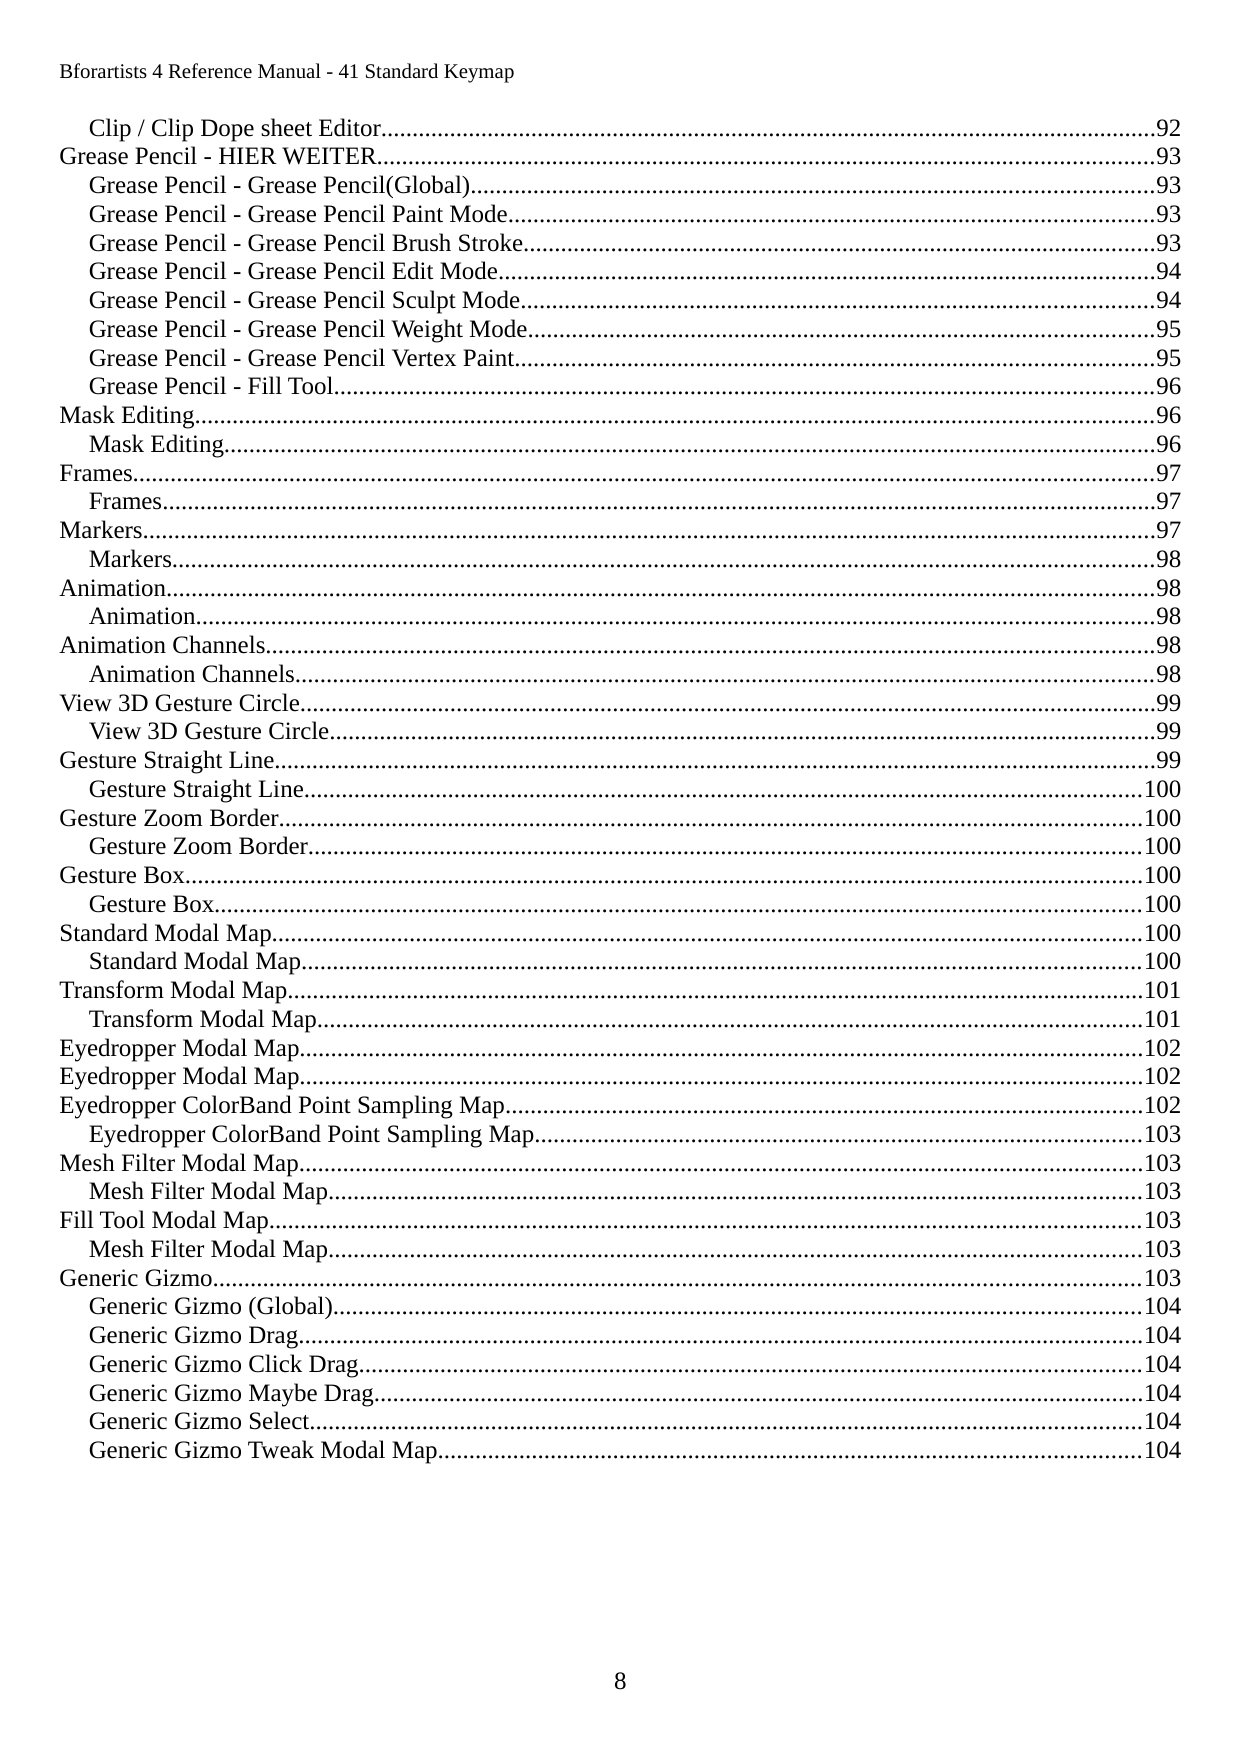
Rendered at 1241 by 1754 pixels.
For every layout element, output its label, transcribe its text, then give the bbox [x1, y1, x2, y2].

text Generic Gizmo Drag 104 [88, 1320, 1181, 1349]
text Generic Gizmo 103 [59, 1263, 1181, 1291]
text Eyedropper Modal Map 102 [59, 1033, 1181, 1061]
text Animation Channels 98 [88, 659, 1181, 688]
text Transform Modal Map 101 [59, 975, 1181, 1004]
text Gesture Box 100 [59, 860, 1181, 889]
text Fill Tool Modal Map 103 [59, 1205, 1181, 1234]
text Frames 97 [88, 486, 1181, 515]
text Mesh Filter Modal Map 103 [88, 1234, 1181, 1263]
text Markers 97 [59, 515, 1181, 544]
text Mesh Filter Modal Map 103 [59, 1148, 1181, 1176]
text Mesh Filter Modal Map 103 [88, 1176, 1181, 1205]
text Standard Modal Map 100 [59, 918, 1181, 946]
text Clip / Clip Dope sheet Editor 92 [88, 113, 1181, 141]
text View 3D Gesture Circle 99 [59, 688, 1181, 716]
text Eyedropper ColorBand Point Sampling Map 103 [88, 1119, 1181, 1148]
text Generic Gizmo Maybe Drag 104 [88, 1378, 1181, 1406]
text Animation 98 [59, 573, 1181, 601]
text Generic Gizmo Tweak Modal Map 104 [88, 1435, 1181, 1464]
text Grease Pencil - Grease Pencil(Global) 93 [88, 170, 1181, 199]
text Gesture Zoom Border 100 [88, 831, 1181, 860]
text Markers 98 [88, 544, 1181, 573]
text View 3D Gesture Circle 99 [88, 716, 1181, 745]
text Grease Pencil - Grease Pencil Sculpt Mode 94 [88, 285, 1181, 314]
text Grease Pencil - Grease Pencil Weight Mode 95 [88, 314, 1181, 343]
text Grease Pencil - Fill Tool 96 [88, 371, 1181, 400]
text Gesture Straight Line 100 [88, 774, 1181, 803]
text Generic Gizmo Click Drag 104 [88, 1349, 1181, 1378]
text Mask Editing 96 [88, 429, 1181, 458]
text Mask Editing 96 [59, 400, 1181, 429]
text Standard Modal Map 100 [88, 946, 1181, 975]
text Eyedropper Modal Map 102 [59, 1061, 1181, 1090]
text Grease Pencil - Grease Pencil Edit Mode 94 [88, 256, 1181, 285]
text Grease Pencil - HIER WEITER 93 [59, 141, 1181, 170]
text Eyedropper ColorBand Point Sampling Map 102 [59, 1090, 1181, 1119]
text Grease Pencil - Grease Pencil Brush Stroke 93 [88, 228, 1181, 256]
text Generic Gizmo Select 104 [88, 1406, 1181, 1435]
text Gesture Zoom Border 100 [59, 803, 1181, 831]
text Generic Gizmo (Global) 104 [88, 1291, 1181, 1320]
text Frames 97 [59, 458, 1181, 486]
text Grease Pencil - Grease Pencil Vertex Paint 95 [88, 343, 1181, 371]
text Animation 98 [88, 601, 1181, 630]
text Gesture Straight Line 99 [59, 745, 1181, 774]
text Grease Pencil - Grease Pencil Paint Mode 93 [88, 199, 1181, 228]
text Transform Modal Map 101 [88, 1004, 1181, 1033]
text Animation Channels 98 [59, 630, 1181, 659]
text Gesture Box 100 [88, 889, 1181, 918]
